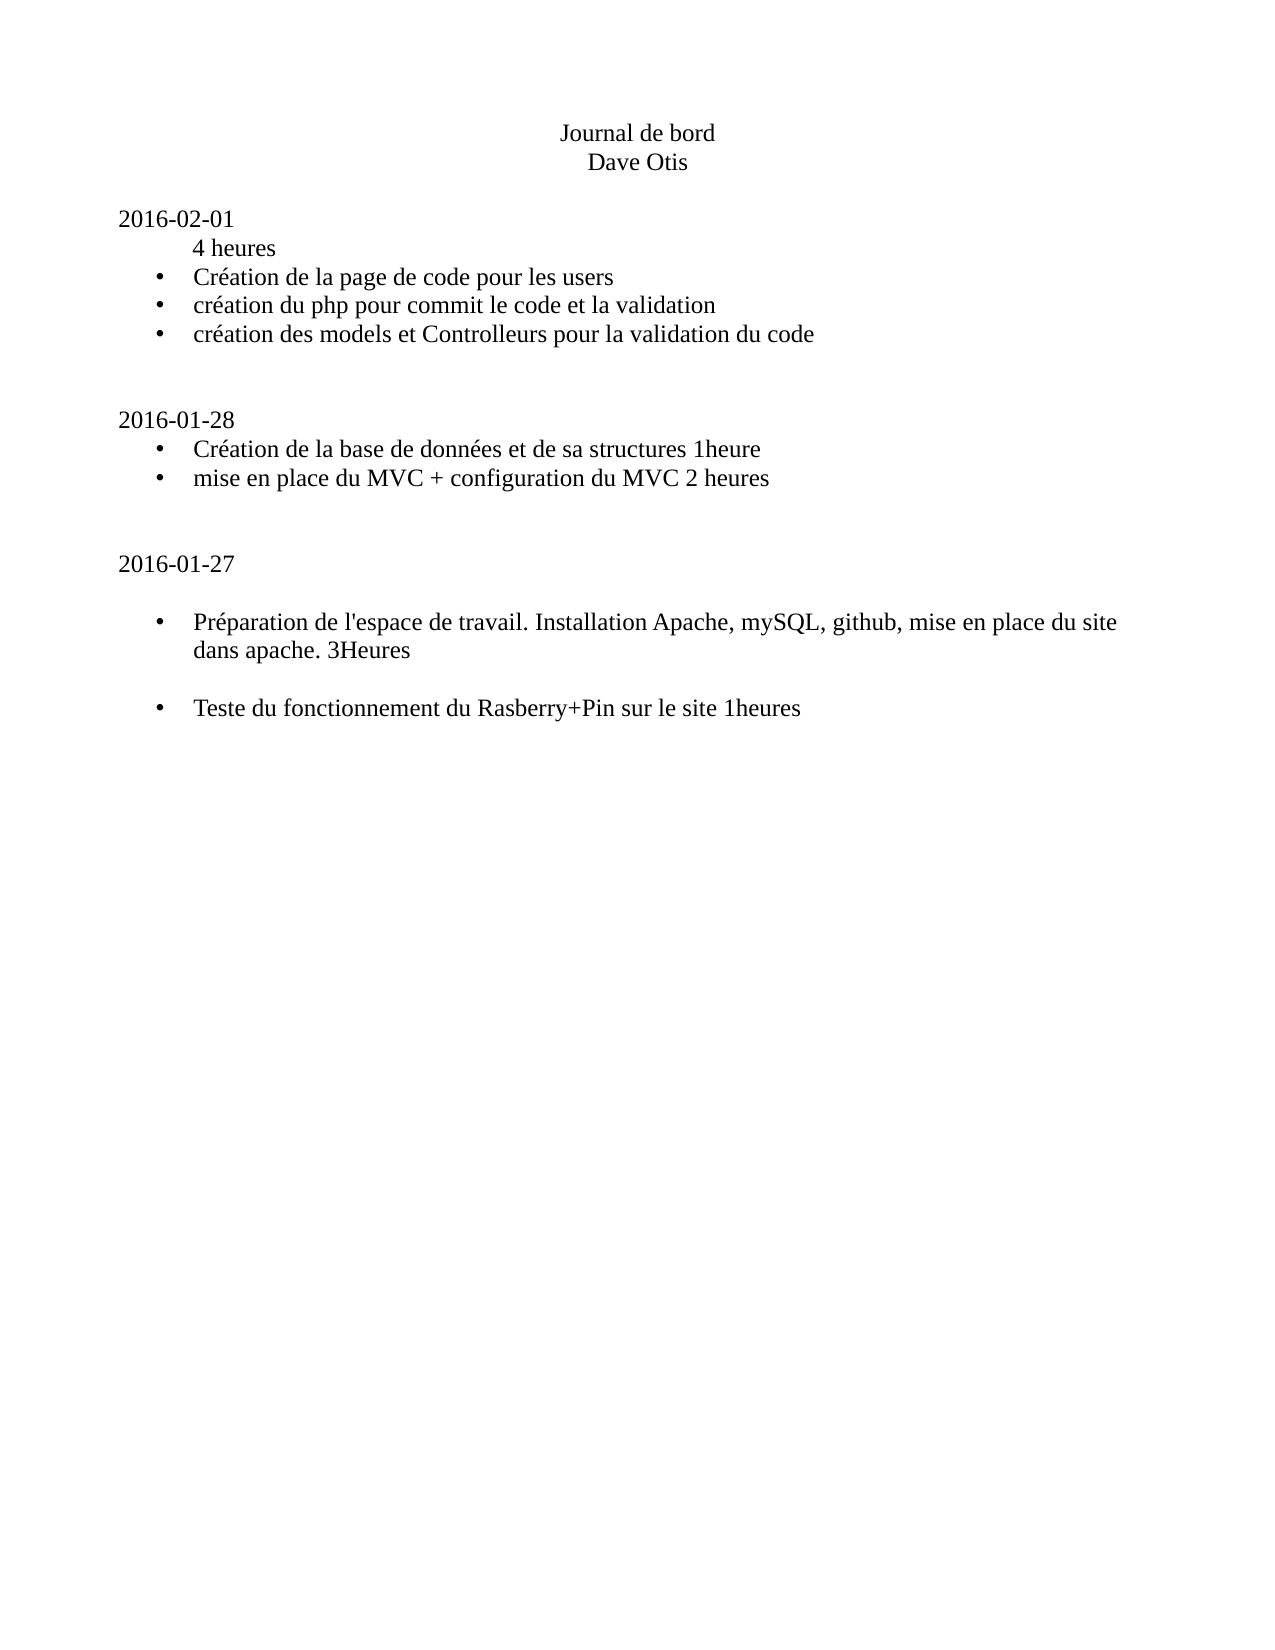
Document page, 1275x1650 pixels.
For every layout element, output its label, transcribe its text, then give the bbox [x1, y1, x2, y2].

list création du php pour commit le code et la validation [156, 291, 1157, 319]
text Dave Otis [118, 147, 1157, 176]
list mise en place du MVC + configuration du MVC 2 heures [156, 463, 1157, 492]
text 2016-01-27 [118, 549, 1157, 578]
list Création de la base de données et de sa structures 1heure [156, 434, 1157, 463]
text 2016-02-01 [118, 204, 1157, 233]
list création des models et Controlleurs pour la validation du code [156, 319, 1157, 348]
list Création de la page de code pour les users [156, 262, 1157, 291]
text 2016-01-28 [118, 406, 1157, 434]
list Préparation de l'espace de travail. Installation Apache, mySQL, github, mise en place du site dans apache. 3Heures [156, 607, 1157, 664]
list Teste du fonctionnement du Rasberry+Pin sur le site 1heures [156, 693, 1157, 722]
text 4 heures [118, 233, 1157, 262]
text Journal de bord [118, 118, 1157, 147]
